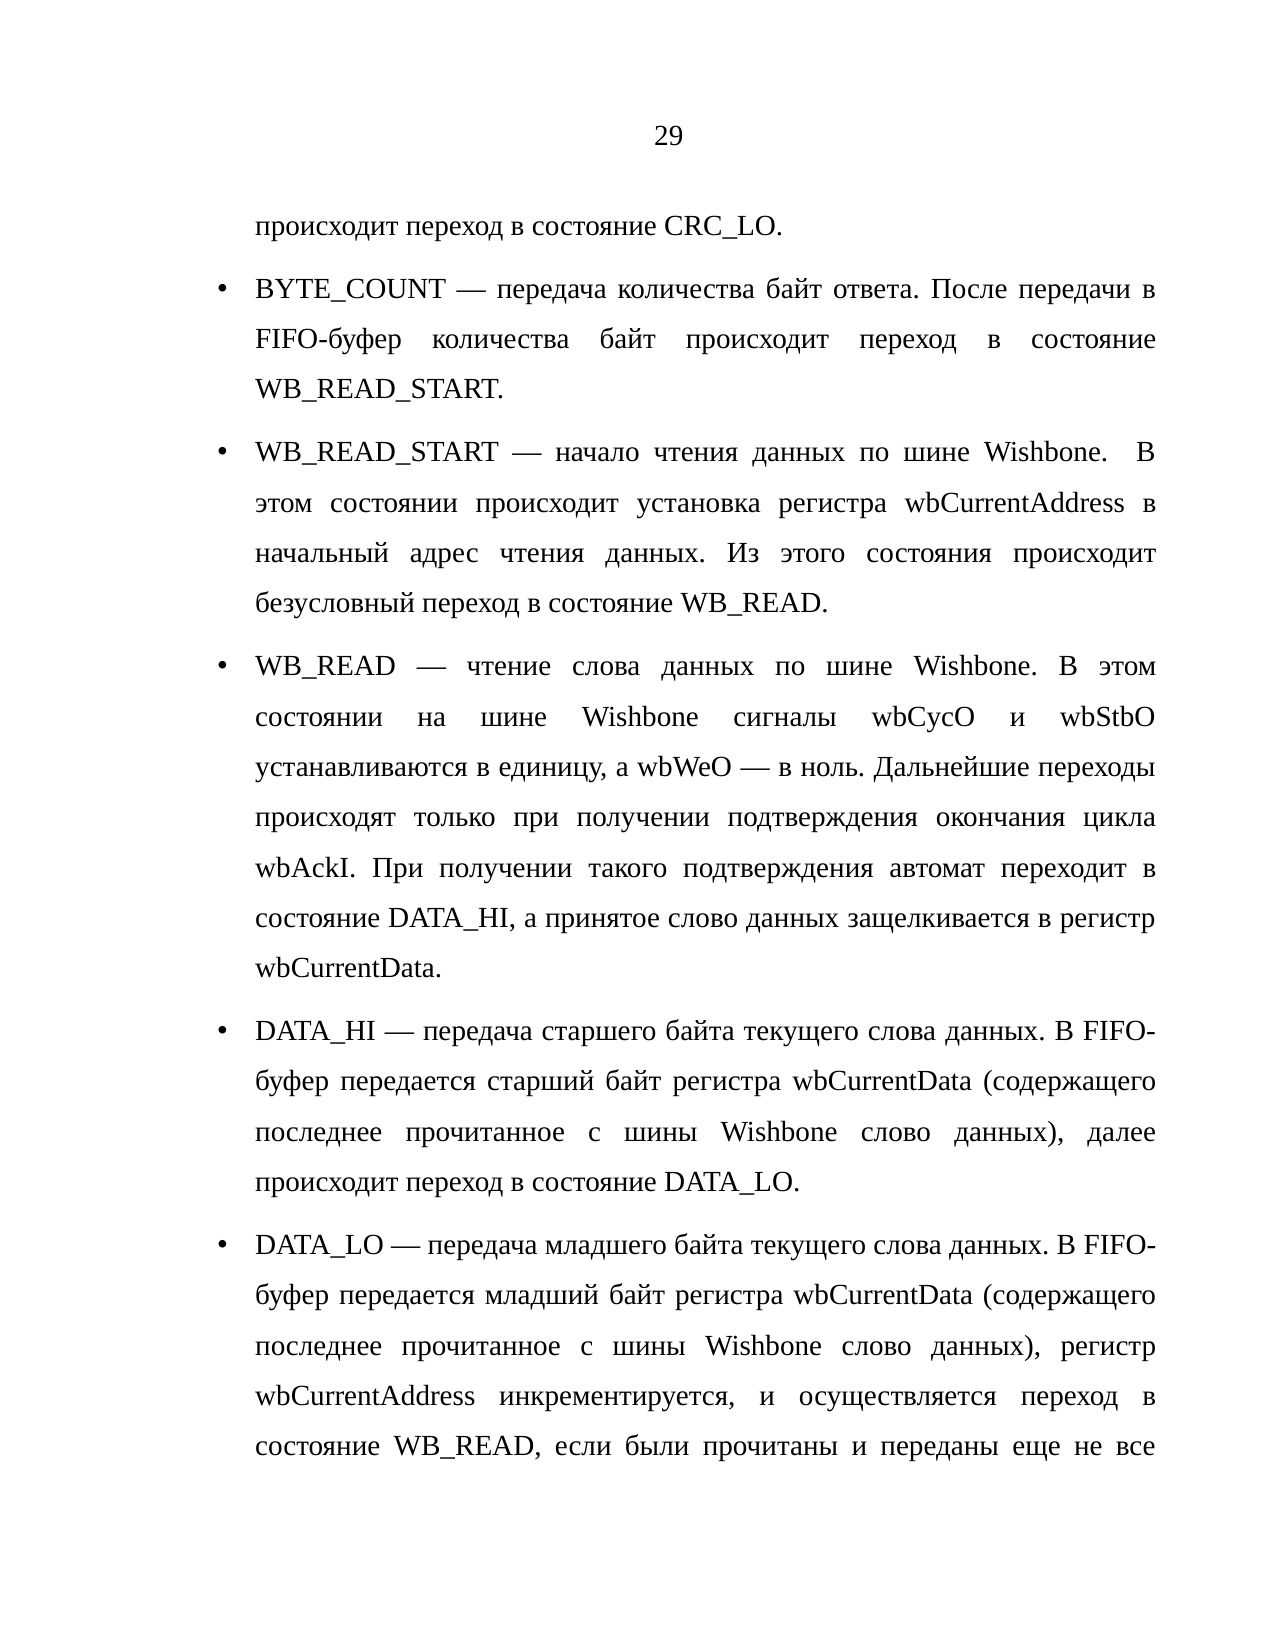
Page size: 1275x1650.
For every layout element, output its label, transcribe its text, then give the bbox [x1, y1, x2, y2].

list DATA_HI — передача старшего байта текущего слова данных. В FIFO-буфер передается старший байт регистра wbCurrentData (содержащего последнее прочитанное с шины Wishbone слово данных), далее происходит переход в состояние DATA_LO. [217, 1013, 1157, 1198]
list BYTE_COUNT — передача количества байт ответа. После передачи в FIFO-буфер количества байт происходит переход в состояние WB_READ_START. [217, 271, 1157, 405]
list WB_READ_START — начало чтения данных по шине Wishbone. В этом состоянии происходит установка регистра wbCurrentAddress в начальный адрес чтения данных. Из этого состояния происходит безусловный переход в состояние WB_READ. [217, 434, 1157, 619]
list происходит переход в состояние CRC_LO. [217, 208, 1157, 242]
list WB_READ — чтение слова данных по шине Wishbone. В этом состоянии на шине Wishbone сигналы wbCycO и wbStbO устанавливаются в единицу, а wbWeO — в ноль. Дальнейшие переходы происходят только при получении подтверждения окончания цикла wbAckI. При получении такого подтверждения автомат переходит в состояние DATA_HI, а принятое слово данных защелкивается в регистр wbCurrentData. [217, 648, 1157, 984]
list DATA_LO — передача младшего байта текущего слова данных. В FIFO-буфер передается младший байт регистра wbCurrentData (содержащего последнее прочитанное с шины Wishbone слово данных), регистр wbCurrentAddress инкрементируется, и осуществляется переход в состояние WB_READ, если были прочитаны и переданы еще не все [217, 1227, 1157, 1462]
